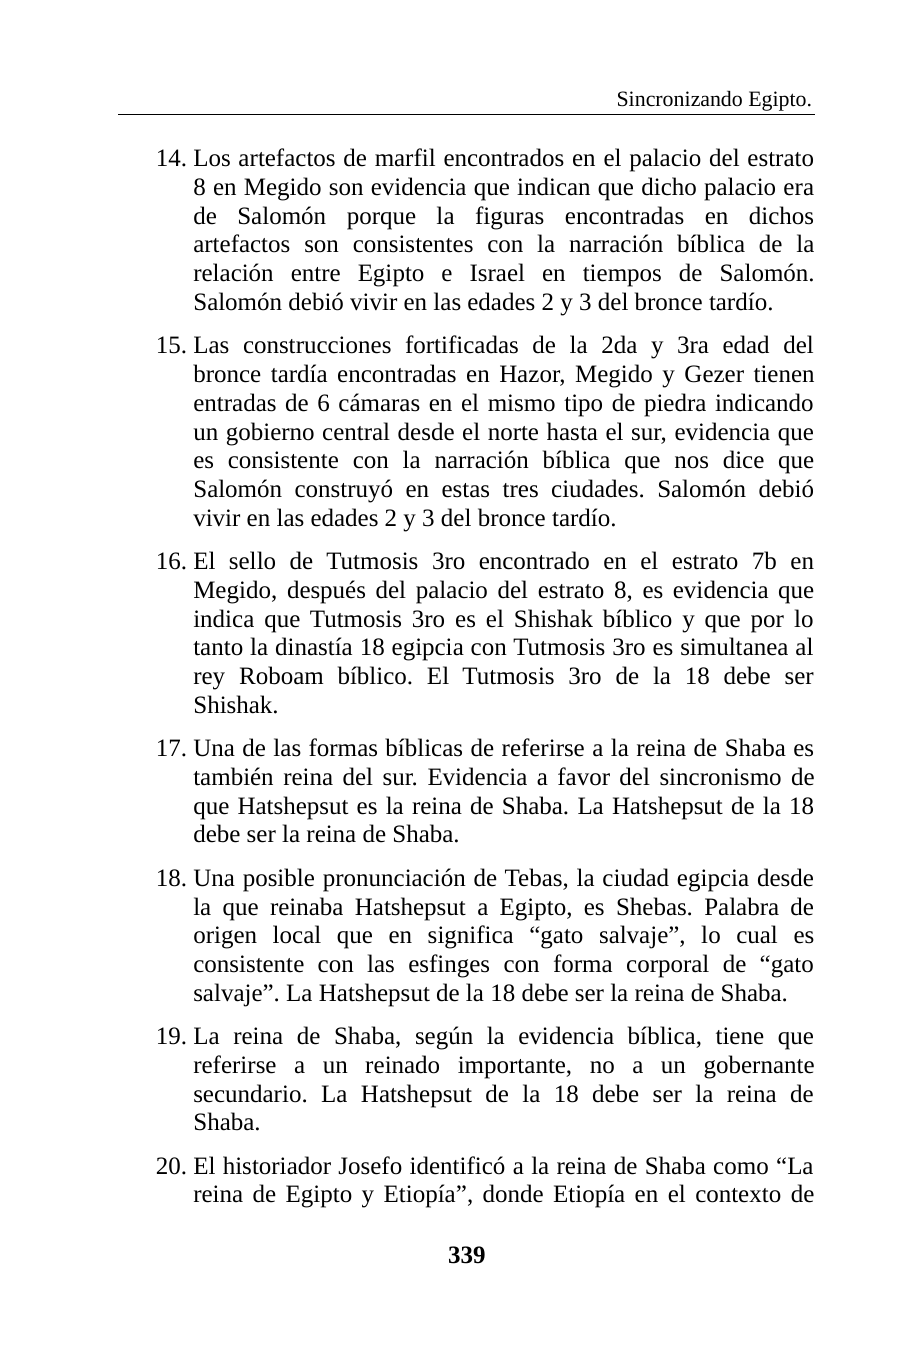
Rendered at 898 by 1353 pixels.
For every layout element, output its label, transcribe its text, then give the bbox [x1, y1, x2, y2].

list Una posible pronunciación de Tebas, la ciudad egipcia desde la que reinaba Hatshepsut a Egipto, es Shebas. Palabra de origen local que en significa “gato salvaje”, lo cual es consistente con las esfinges con forma corporal de “gato salvaje”. La Hatshepsut de la 18 debe ser la reina de Shaba. [156, 863, 815, 1007]
list La reina de Shaba, según la evidencia bíblica, tiene que referirse a un reinado importante, no a un gobernante secundario. La Hatshepsut de la 18 debe ser la reina de Shaba. [156, 1021, 815, 1136]
list Las construcciones fortificadas de la 2da y 3ra edad del bronce tardía encontradas en Hazor, Megido y Gezer tienen entradas de 6 cámaras en el mismo tipo de piedra indicando un gobierno central desde el norte hasta el sur, evidencia que es consistente con la narración bíblica que nos dice que Salomón construyó en estas tres ciudades. Salomón debió vivir en las edades 2 y 3 del bronce tardío. [156, 330, 815, 532]
list El sello de Tutmosis 3ro encontrado en el estrato 7b en Megido, después del palacio del estrato 8, es evidencia que indica que Tutmosis 3ro es el Shishak bíblico y que por lo tanto la dinastía 18 egipcia con Tutmosis 3ro es simultanea al rey Roboam bíblico. El Tutmosis 3ro de la 18 debe ser Shishak. [156, 546, 815, 719]
list Una de las formas bíblicas de referirse a la reina de Shaba es también reina del sur. Evidencia a favor del sincronismo de que Hatshepsut es la reina de Shaba. La Hatshepsut de la 18 debe ser la reina de Shaba. [156, 733, 815, 848]
list El historiador Josefo identificó a la reina de Shaba como “La reina de Egipto y Etiopía”, donde Etiopía en el contexto de [156, 1151, 815, 1208]
list Los artefactos de marfil encontrados en el palacio del estrato 8 en Megido son evidencia que indican que dicho palacio era de Salomón porque la figuras encontradas en dichos artefactos son consistentes con la narración bíblica de la relación entre Egipto e Israel en tiempos de Salomón. Salomón debió vivir en las edades 2 y 3 del bronce tardío. [156, 143, 815, 316]
